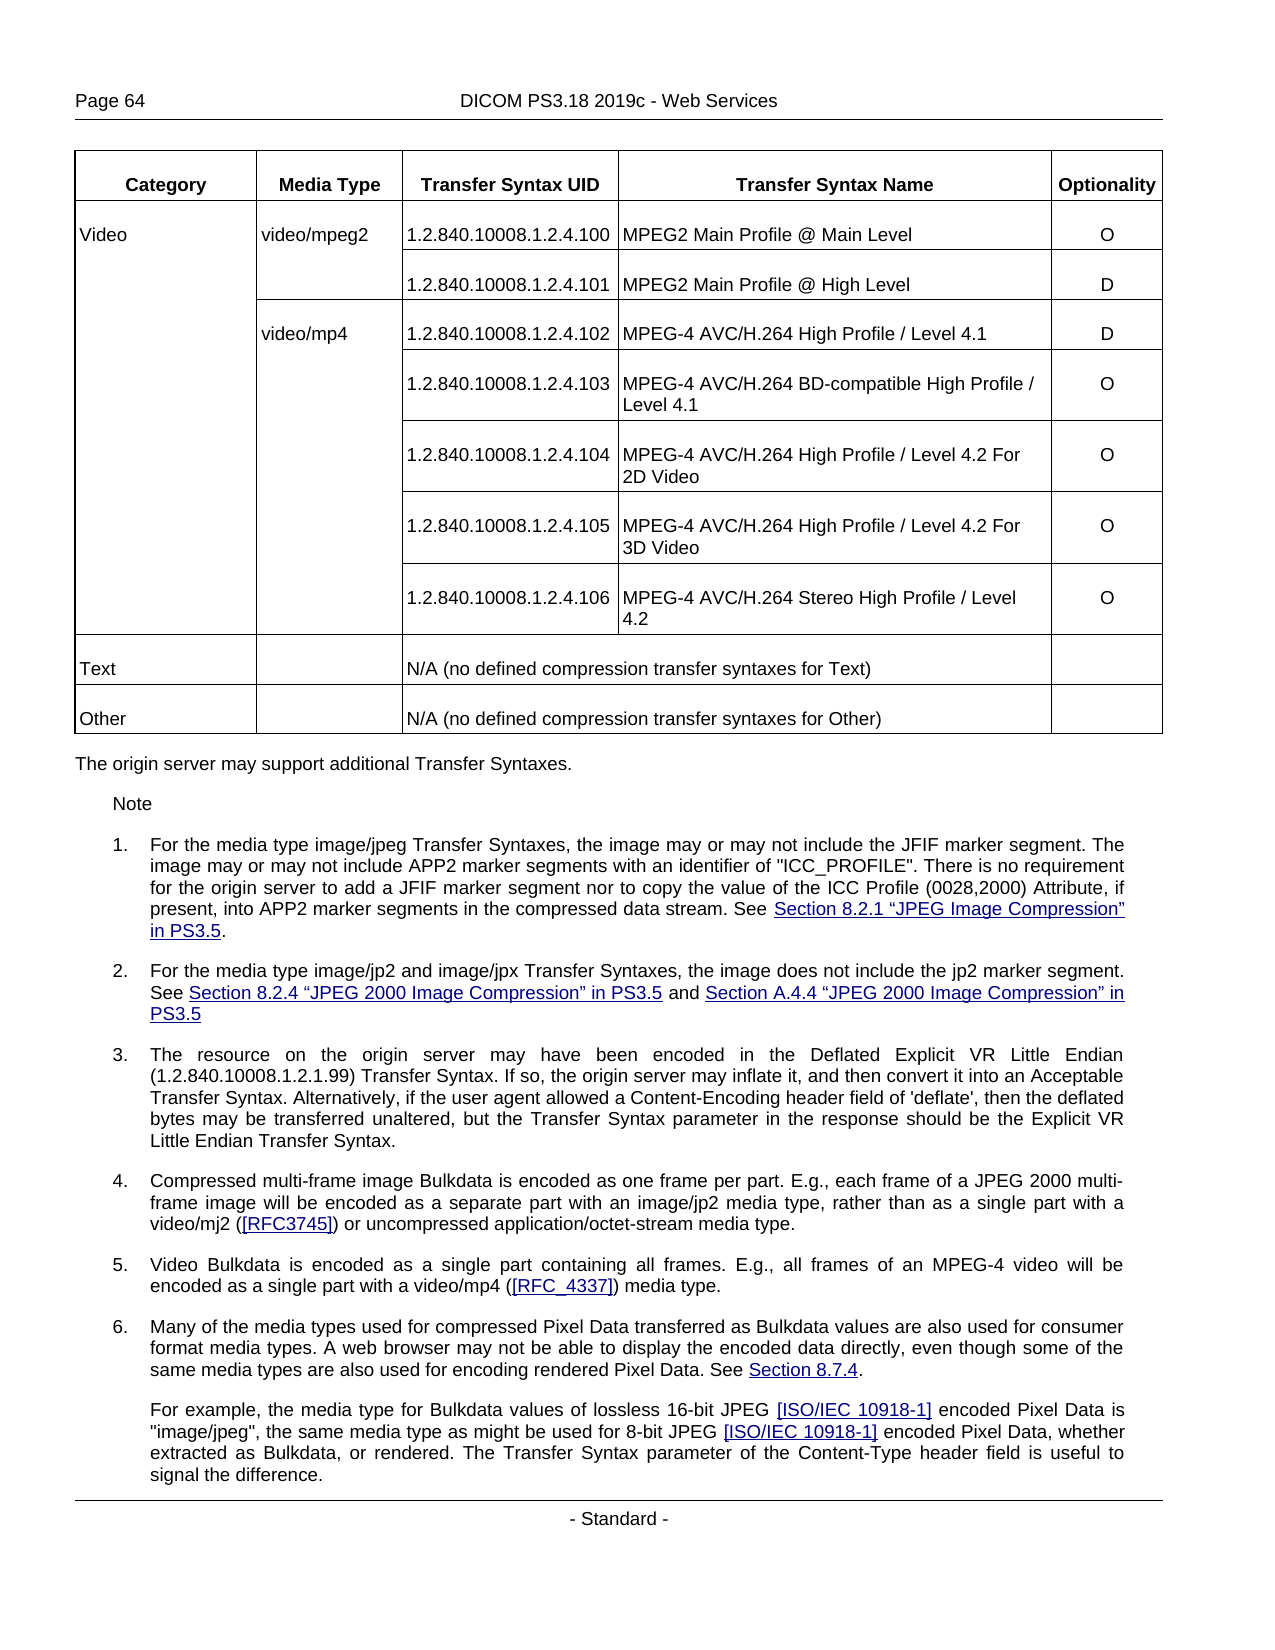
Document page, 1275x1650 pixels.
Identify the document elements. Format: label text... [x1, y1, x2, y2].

text The origin server may support additional Transfer Syntaxes. [75, 753, 1162, 774]
text 4. Compressed multi-frame image Bulkdata is encoded as one frame per part. E.g., each frame of a JPEG 2000 multi-frame image will be encoded as a separate part with an image/jp2 media type, rather than as a single part with a video/mj2 ([RFC3745]) or uncompressed application/octet-stream media type. [112, 1170, 1125, 1235]
table_cell 1.2.840.10008.1.2.4.101 [403, 250, 618, 299]
table_header Optionality [1052, 151, 1162, 200]
table_cell [1052, 635, 1162, 683]
table_cell [1052, 685, 1162, 733]
table_cell D [1052, 250, 1162, 299]
table_cell O [1052, 350, 1162, 420]
table_cell MPEG-4 AVC/H.264 High Profile / Level 4.2 For 3D Video [619, 492, 1051, 562]
table_cell O [1052, 421, 1162, 491]
table_cell O [1052, 492, 1162, 562]
table_cell D [1052, 300, 1162, 349]
table_cell N/A (no defined compression transfer syntaxes for Text) [403, 635, 1051, 683]
table_cell 1.2.840.10008.1.2.4.100 [403, 201, 618, 249]
table_cell video/mp4 [257, 300, 402, 634]
table_cell MPEG2 Main Profile @ Main Level [619, 201, 1051, 249]
table_cell video/mpeg2 [257, 201, 402, 299]
text For example, the media type for Bulkdata values of lossless 16-bit JPEG [ISO/IEC 10918-1] encoded Pixel Data is "image/jpeg", the same media type as might be used for 8-bit JPEG [ISO/IEC 10918-1] encoded Pixel Data, whether extracted as Bulkdata, or rendered. The Transfer Syntax parameter of the Content-Type header field is useful to signal the difference. [150, 1399, 1125, 1485]
table_cell 1.2.840.10008.1.2.4.105 [403, 492, 618, 562]
text 5. Video Bulkdata is encoded as a single part containing all frames. E.g., all frames of an MPEG-4 video will be encoded as a single part with a video/mp4 ([RFC_4337]) media type. [112, 1253, 1125, 1297]
table_cell N/A (no defined compression transfer syntaxes for Other) [403, 685, 1051, 733]
text 3. The resource on the origin server may have been encoded in the Deflated Explicit VR Little Endian (1.2.840.10008.1.2.1.99) Transfer Syntax. If so, the origin server may inflate it, and then convert it into an Acceptable Transfer Syntax. Alternatively, if the user agent allowed a Content-Encoding header field of 'deflate', then the deflated bytes may be transferred unaltered, but the Transfer Syntax parameter in the response should be the Explicit VR Little Endian Transfer Syntax. [112, 1043, 1125, 1151]
table_cell O [1052, 201, 1162, 249]
table_cell 1.2.840.10008.1.2.4.104 [403, 421, 618, 491]
table_cell [257, 685, 402, 733]
table_cell [257, 635, 402, 683]
text 6. Many of the media types used for compressed Pixel Data transferred as Bulkdata values are also used for consumer format media types. A web browser may not be able to display the encoded data directly, even though some of the same media types are also used for encoding rendered Pixel Data. See Section 8.7.4. [112, 1315, 1125, 1380]
table_cell O [1052, 564, 1162, 634]
table_cell 1.2.840.10008.1.2.4.102 [403, 300, 618, 349]
table_cell MPEG-4 AVC/H.264 High Profile / Level 4.1 [619, 300, 1051, 349]
table_header Media Type [257, 151, 402, 200]
table_header Transfer Syntax Name [619, 151, 1051, 200]
table_cell MPEG-4 AVC/H.264 High Profile / Level 4.2 For 2D Video [619, 421, 1051, 491]
text 1. For the media type image/jpeg Transfer Syntaxes, the image may or may not include the JFIF marker segment. The image may or may not include APP2 marker segments with an identifier of "ICC_PROFILE". There is no requirement for the origin server to add a JFIF marker segment nor to copy the value of the ICC Profile (0028,2000) Attribute, if present, into APP2 marker segments in the compressed data stream. See Section 8.2.1 “JPEG Image Compression” in PS3.5. [112, 833, 1125, 941]
table_cell 1.2.840.10008.1.2.4.106 [403, 564, 618, 634]
table_cell MPEG-4 AVC/H.264 BD-compatible High Profile / Level 4.1 [619, 350, 1051, 420]
table_cell Video [76, 201, 256, 634]
table_cell Text [76, 635, 256, 683]
table_cell MPEG2 Main Profile @ High Level [619, 250, 1051, 299]
table_cell Other [76, 685, 256, 733]
text 2. For the media type image/jp2 and image/jpx Transfer Syntaxes, the image does not include the jp2 marker segment. See Section 8.2.4 “JPEG 2000 Image Compression” in PS3.5 and Section A.4.4 “JPEG 2000 Image Compression” in PS3.5 [112, 960, 1125, 1025]
text Note [112, 793, 1125, 815]
table_header Category [76, 151, 256, 200]
table_header Transfer Syntax UID [403, 151, 618, 200]
table_cell 1.2.840.10008.1.2.4.103 [403, 350, 618, 420]
table_cell MPEG-4 AVC/H.264 Stereo High Profile / Level 4.2 [619, 564, 1051, 634]
